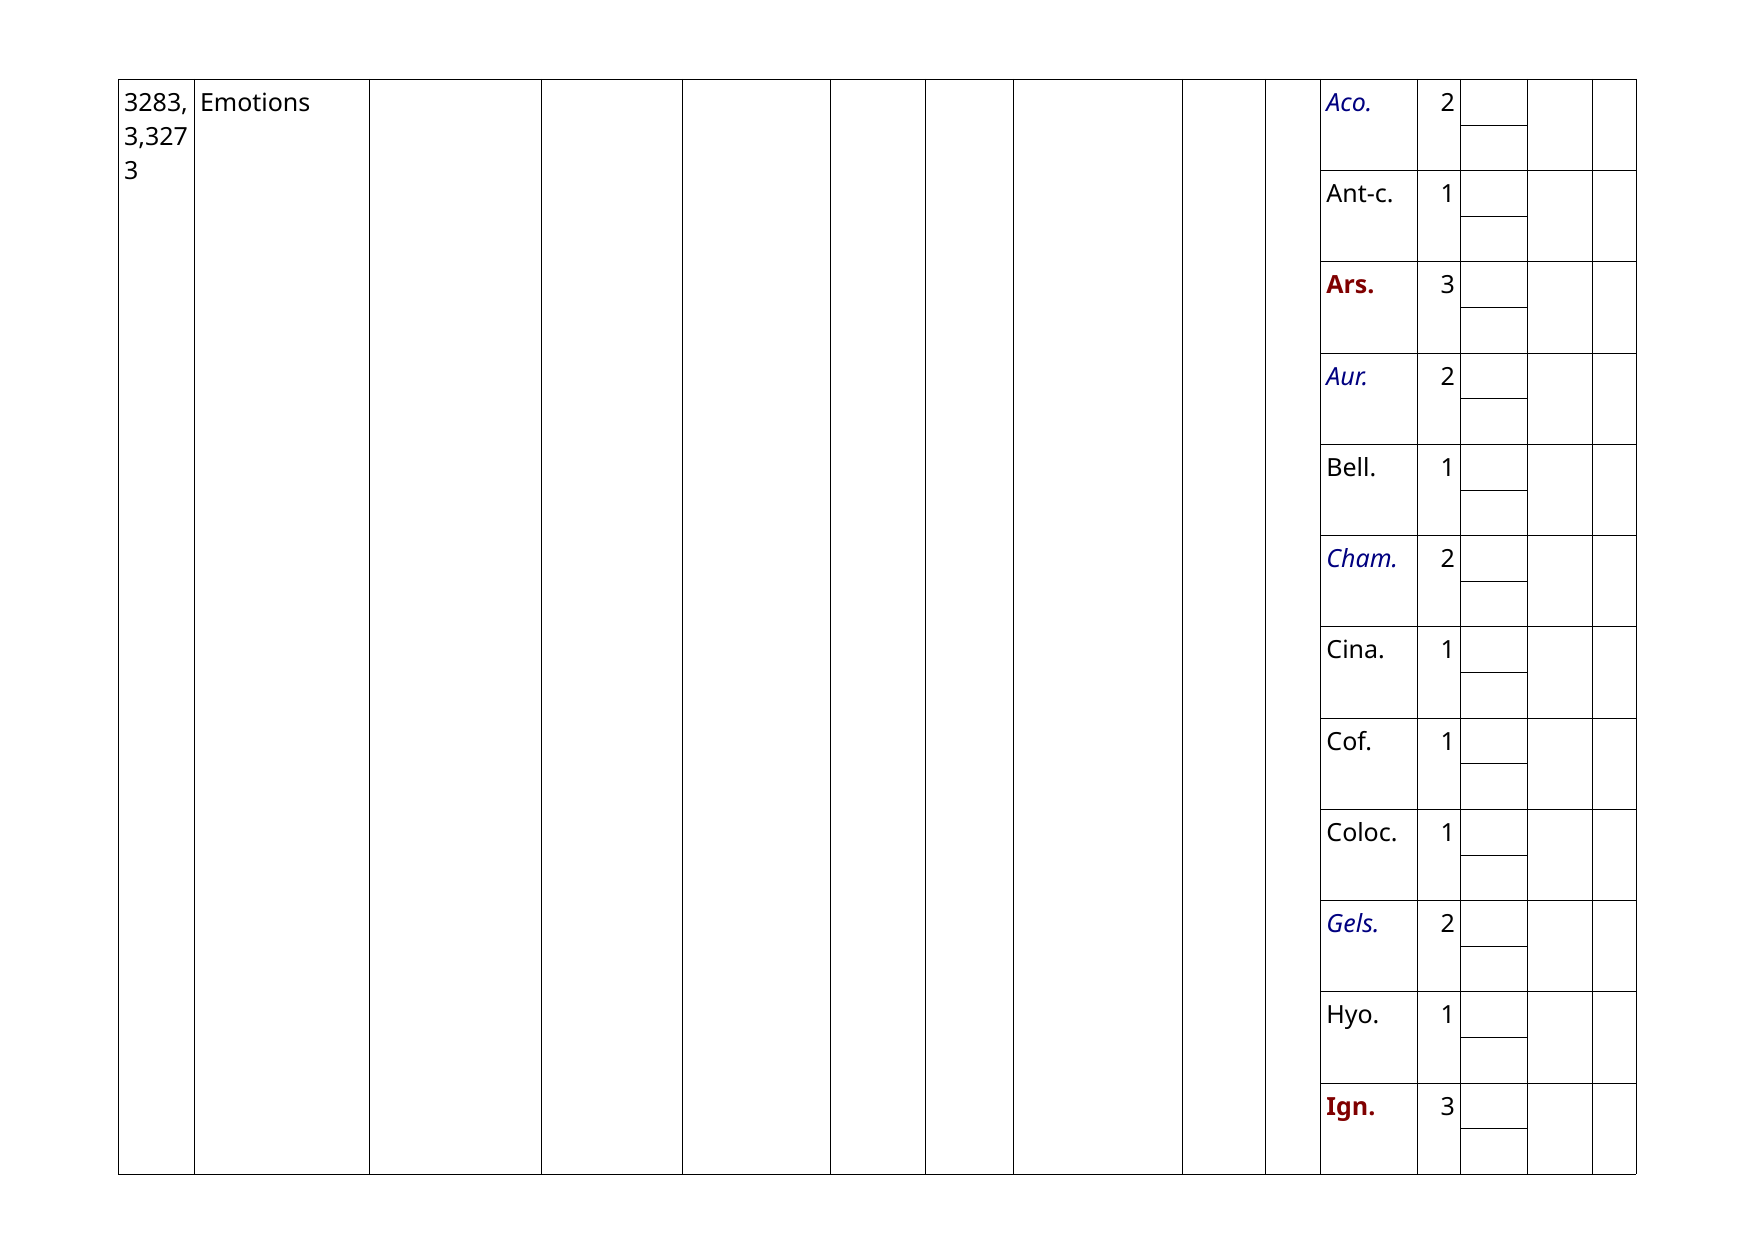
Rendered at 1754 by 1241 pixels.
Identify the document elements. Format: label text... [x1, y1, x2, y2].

table_cell Hyo. [1321, 992, 1417, 1083]
table_cell 3 [1418, 262, 1460, 353]
table_cell Ant-c. [1321, 171, 1417, 261]
table_cell [1593, 354, 1636, 444]
table_cell [831, 80, 925, 1174]
table_cell 2 [1418, 536, 1460, 626]
table_cell [1528, 262, 1592, 353]
table_cell [1461, 627, 1527, 672]
table_cell [926, 80, 1013, 1174]
table_cell [1461, 171, 1527, 216]
table_cell [1593, 719, 1636, 809]
table_cell 2 [1418, 80, 1460, 170]
table_cell 1 [1418, 445, 1460, 535]
table_cell [1461, 1084, 1527, 1128]
table_cell [1183, 80, 1265, 1174]
table_cell [1528, 1084, 1592, 1174]
table_cell Aco. [1321, 80, 1417, 170]
table_cell Ars. [1321, 262, 1417, 353]
table_cell 1 [1418, 171, 1460, 261]
table_cell [1593, 1084, 1636, 1174]
table_cell [1461, 217, 1527, 261]
table_cell [1266, 80, 1320, 1174]
table_cell [1528, 627, 1592, 718]
table_cell [1461, 354, 1527, 398]
table_cell Cof. [1321, 719, 1417, 809]
table_cell [1593, 992, 1636, 1083]
table_cell [1528, 445, 1592, 535]
table_cell Cham. [1321, 536, 1417, 626]
table_cell [1528, 719, 1592, 809]
table_cell Ign. [1321, 1084, 1417, 1174]
table_cell [1461, 810, 1527, 854]
table_cell 2 [1418, 901, 1460, 991]
table_cell [1528, 810, 1592, 900]
table_cell [1461, 947, 1527, 991]
table_cell [1593, 262, 1636, 353]
table_cell [1593, 810, 1636, 900]
table_cell [1461, 399, 1527, 444]
table_cell [1461, 262, 1527, 307]
table_cell [1461, 126, 1527, 170]
table_cell [1593, 536, 1636, 626]
table_cell [1528, 171, 1592, 261]
table_cell [1461, 764, 1527, 809]
table_cell [1461, 1129, 1527, 1174]
table_cell 1 [1418, 627, 1460, 718]
table_cell Cina. [1321, 627, 1417, 718]
table_cell Coloc. [1321, 810, 1417, 900]
table_cell 1 [1418, 992, 1460, 1083]
table_cell [1461, 1038, 1527, 1083]
table_cell [1461, 901, 1527, 946]
table_cell [370, 80, 541, 1174]
table_cell [1461, 673, 1527, 718]
table_cell [1528, 901, 1592, 991]
table_cell [1461, 582, 1527, 626]
table_cell [1593, 901, 1636, 991]
table_cell Emotions [195, 80, 369, 1174]
table_cell [1593, 80, 1636, 170]
table_cell [1528, 80, 1592, 170]
table_cell 1 [1418, 810, 1460, 900]
table_cell [1461, 445, 1527, 489]
table_cell [683, 80, 830, 1174]
table_cell [1593, 171, 1636, 261]
table_cell [1593, 445, 1636, 535]
table_cell [1528, 992, 1592, 1083]
table_cell [1461, 992, 1527, 1037]
table_cell [1461, 719, 1527, 763]
table_cell [1528, 354, 1592, 444]
table_cell [1461, 856, 1527, 900]
table_cell [1461, 491, 1527, 535]
table_cell [1014, 80, 1182, 1174]
table_cell 3 [1418, 1084, 1460, 1174]
table_cell [1593, 627, 1636, 718]
table_cell Gels. [1321, 901, 1417, 991]
table_cell 3283,3,3273 [119, 80, 194, 1174]
table_cell [1461, 536, 1527, 581]
table_cell [1461, 308, 1527, 353]
table_cell Aur. [1321, 354, 1417, 444]
table_cell 1 [1418, 719, 1460, 809]
table_cell [1461, 80, 1527, 124]
table_cell [542, 80, 682, 1174]
table_cell Bell. [1321, 445, 1417, 535]
table_cell [1528, 536, 1592, 626]
table_cell 2 [1418, 354, 1460, 444]
